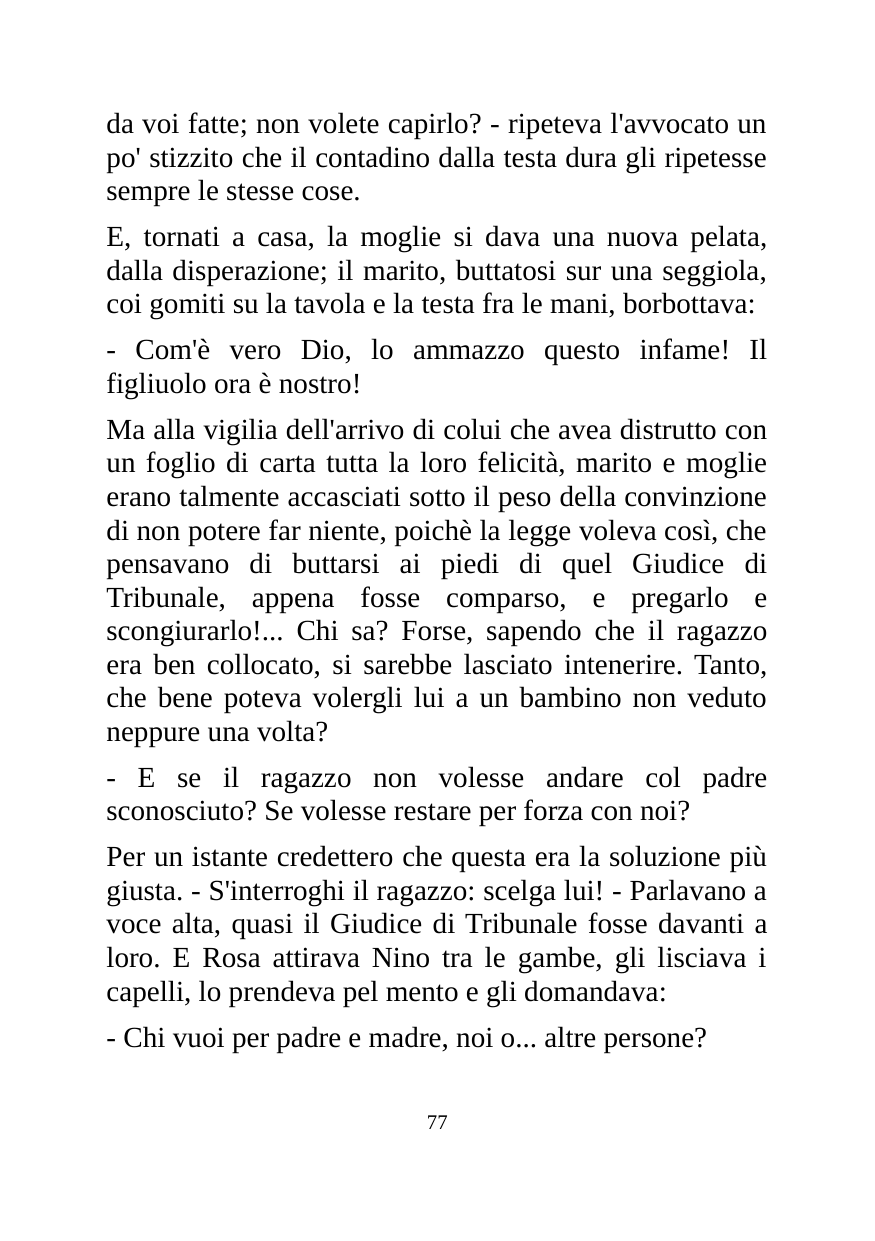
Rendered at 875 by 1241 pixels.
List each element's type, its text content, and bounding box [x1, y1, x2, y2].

text - Com'è vero Dio, lo ammazzo questo infame! Il figliuolo ora è nostro! [106, 332, 768, 399]
text - Chi vuoi per padre e madre, noi o... altre persone? [106, 1020, 768, 1053]
text Per un istante credettero che questa era la soluzione più giusta. - S'interroghi il ragazzo: scelga lui! - Parlavano a voce alta, quasi il Giudice di Tribunale fosse davanti a loro. E Rosa attirava Nino tra le gambe, gli lisciava i capelli, lo prendeva pel mento e gli domandava: [106, 839, 768, 1007]
text da voi fatte; non volete capirlo? - ripeteva l'avvocato un po' stizzito che il contadino dalla testa dura gli ripetesse sempre le stesse cose. [106, 106, 768, 207]
text E, tornati a casa, la moglie si dava una nuova pelata, dalla disperazione; il marito, buttatosi sur una seggiola, coi gomiti su la tavola e la testa fra le mani, borbottava: [106, 219, 768, 320]
text - E se il ragazzo non volesse andare col padre sconosciuto? Se volesse restare per forza con noi? [106, 760, 768, 827]
text Ma alla vigilia dell'arrivo di colui che avea distrutto con un foglio di carta tutta la loro felicità, marito e moglie erano talmente accasciati sotto il peso della convinzione di non potere far niente, poichè la legge voleva così, che pensavano di buttarsi ai piedi di quel Giudice di Tribunale, appena fosse comparso, e pregarlo e scongiurarlo!... Chi sa? Forse, sapendo che il ragazzo era ben collocato, si sarebbe lasciato intenerire. Tanto, che bene poteva volergli lui a un bambino non veduto neppure una volta? [106, 412, 768, 747]
